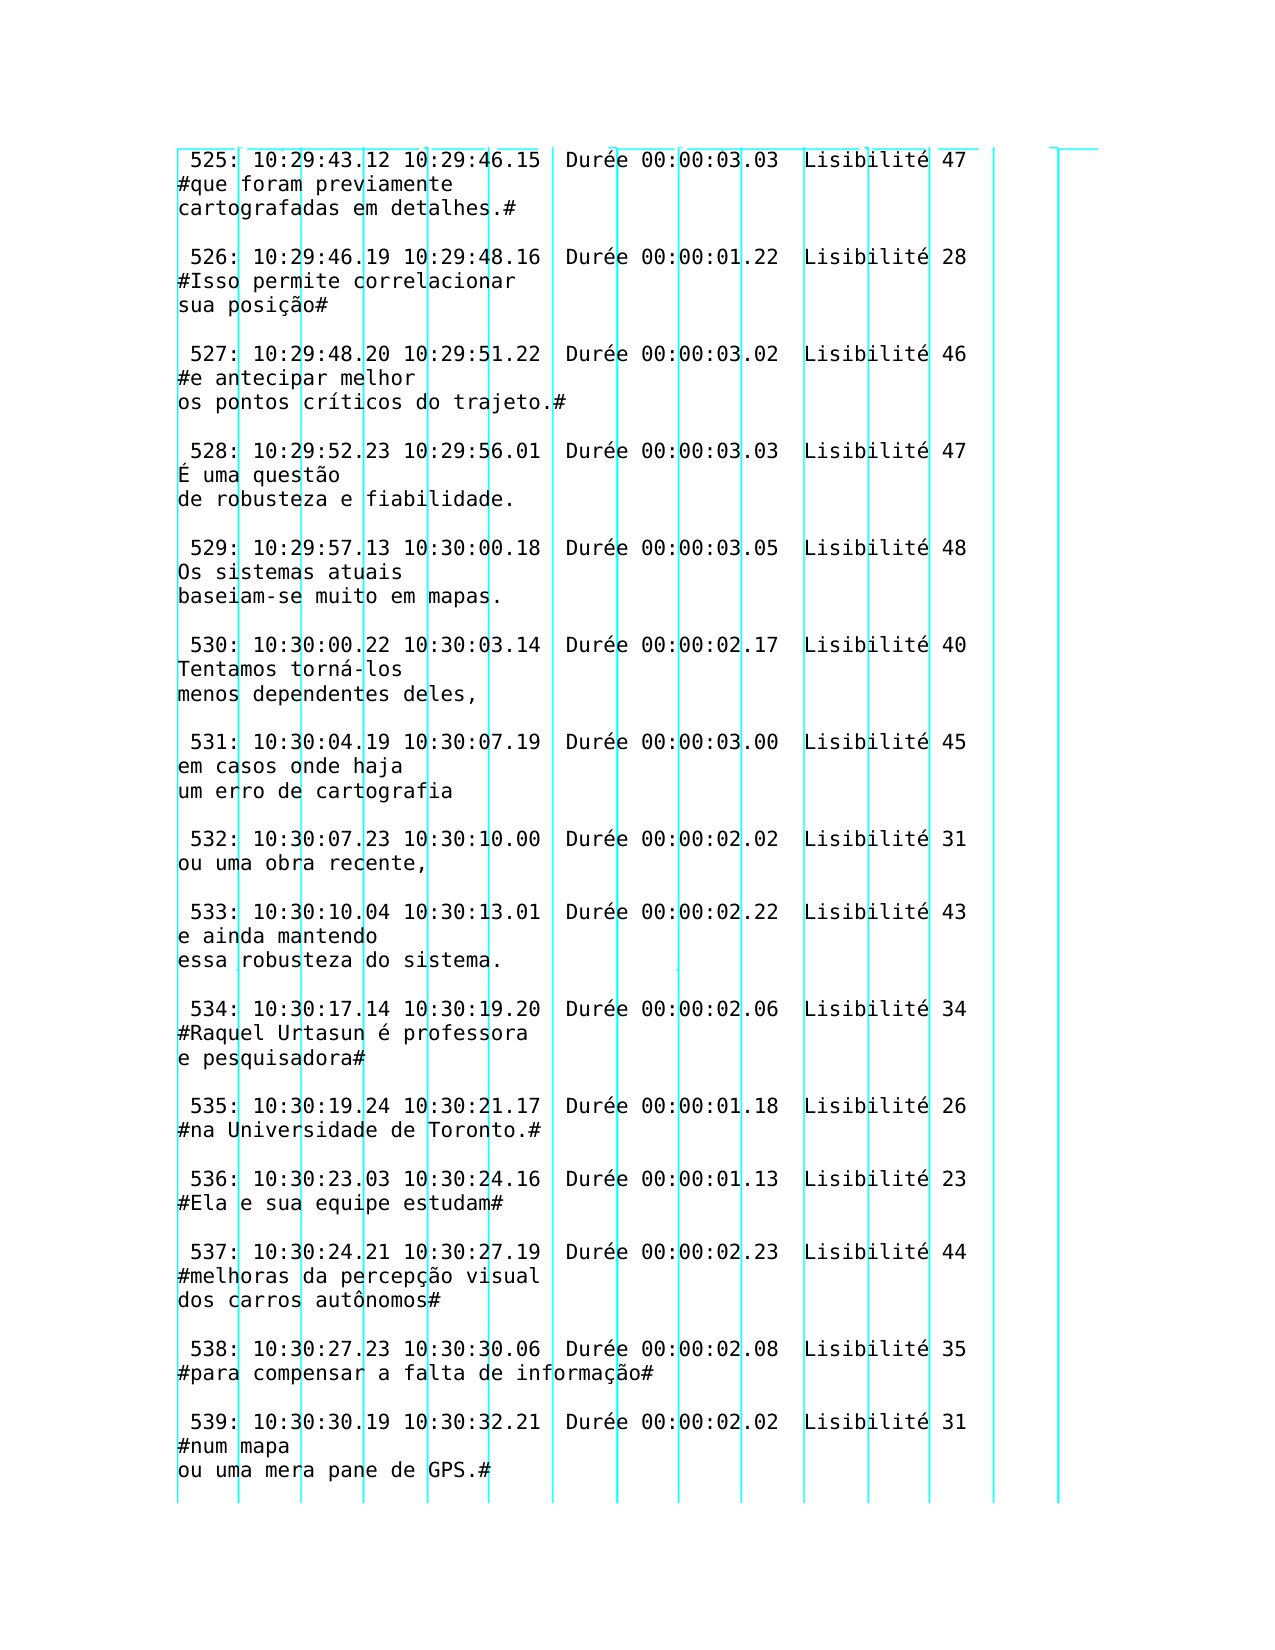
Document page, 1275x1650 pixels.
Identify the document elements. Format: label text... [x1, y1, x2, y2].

text É uma questão [177, 463, 1098, 487]
text #Ela e sua equipe estudam# [177, 1191, 1098, 1216]
text 533: 10:30:10.04 10:30:13.01 Durée 00:00:02.22 Lisibilité 43 [177, 900, 1098, 924]
text 526: 10:29:46.19 10:29:48.16 Durée 00:00:01.22 Lisibilité 28 [177, 245, 1098, 269]
text #Raquel Urtasun é professora [177, 1021, 1098, 1046]
text 525: 10:29:43.12 10:29:46.15 Durée 00:00:03.03 Lisibilité 47 [177, 148, 1098, 172]
text 535: 10:30:19.24 10:30:21.17 Durée 00:00:01.18 Lisibilité 26 [177, 1094, 1098, 1118]
text 531: 10:30:04.19 10:30:07.19 Durée 00:00:03.00 Lisibilité 45 [177, 730, 1098, 754]
text 539: 10:30:30.19 10:30:32.21 Durée 00:00:02.02 Lisibilité 31 [177, 1410, 1098, 1434]
text #que foram previamente [177, 172, 1098, 196]
text baseiam-se muito em mapas. [177, 584, 1098, 609]
text ou uma obra recente, [177, 851, 1098, 876]
text em casos onde haja [177, 754, 1098, 779]
text essa robusteza do sistema. [177, 948, 1098, 973]
text 530: 10:30:00.22 10:30:03.14 Durée 00:00:02.17 Lisibilité 40 [177, 633, 1098, 657]
text 534: 10:30:17.14 10:30:19.20 Durée 00:00:02.06 Lisibilité 34 [177, 997, 1098, 1021]
text sua posição# [177, 293, 1098, 317]
text 528: 10:29:52.23 10:29:56.01 Durée 00:00:03.03 Lisibilité 47 [177, 439, 1098, 463]
text 532: 10:30:07.23 10:30:10.00 Durée 00:00:02.02 Lisibilité 31 [177, 827, 1098, 851]
text 527: 10:29:48.20 10:29:51.22 Durée 00:00:03.02 Lisibilité 46 [177, 342, 1098, 366]
text e ainda mantendo [177, 924, 1098, 948]
text menos dependentes deles, [177, 682, 1098, 706]
text 537: 10:30:24.21 10:30:27.19 Durée 00:00:02.23 Lisibilité 44 [177, 1240, 1098, 1264]
text #Isso permite correlacionar [177, 269, 1098, 293]
text #e antecipar melhor [177, 366, 1098, 390]
text #para compensar a falta de informação# [177, 1361, 1098, 1385]
text os pontos críticos do trajeto.# [177, 390, 1098, 414]
picture [177, 147, 1098, 1503]
text #num mapa [177, 1434, 1098, 1458]
text 538: 10:30:27.23 10:30:30.06 Durée 00:00:02.08 Lisibilité 35 [177, 1337, 1098, 1361]
text ou uma mera pane de GPS.# [177, 1458, 1098, 1482]
text #na Universidade de Toronto.# [177, 1118, 1098, 1143]
text #melhoras da percepção visual [177, 1264, 1098, 1288]
text 529: 10:29:57.13 10:30:00.18 Durée 00:00:03.05 Lisibilité 48 [177, 536, 1098, 560]
text Os sistemas atuais [177, 560, 1098, 584]
text Tentamos torná-los [177, 657, 1098, 682]
text de robusteza e fiabilidade. [177, 487, 1098, 512]
text 536: 10:30:23.03 10:30:24.16 Durée 00:00:01.13 Lisibilité 23 [177, 1167, 1098, 1191]
text e pesquisadora# [177, 1046, 1098, 1070]
text cartografadas em detalhes.# [177, 196, 1098, 220]
text um erro de cartografia [177, 779, 1098, 803]
text dos carros autônomos# [177, 1288, 1098, 1313]
